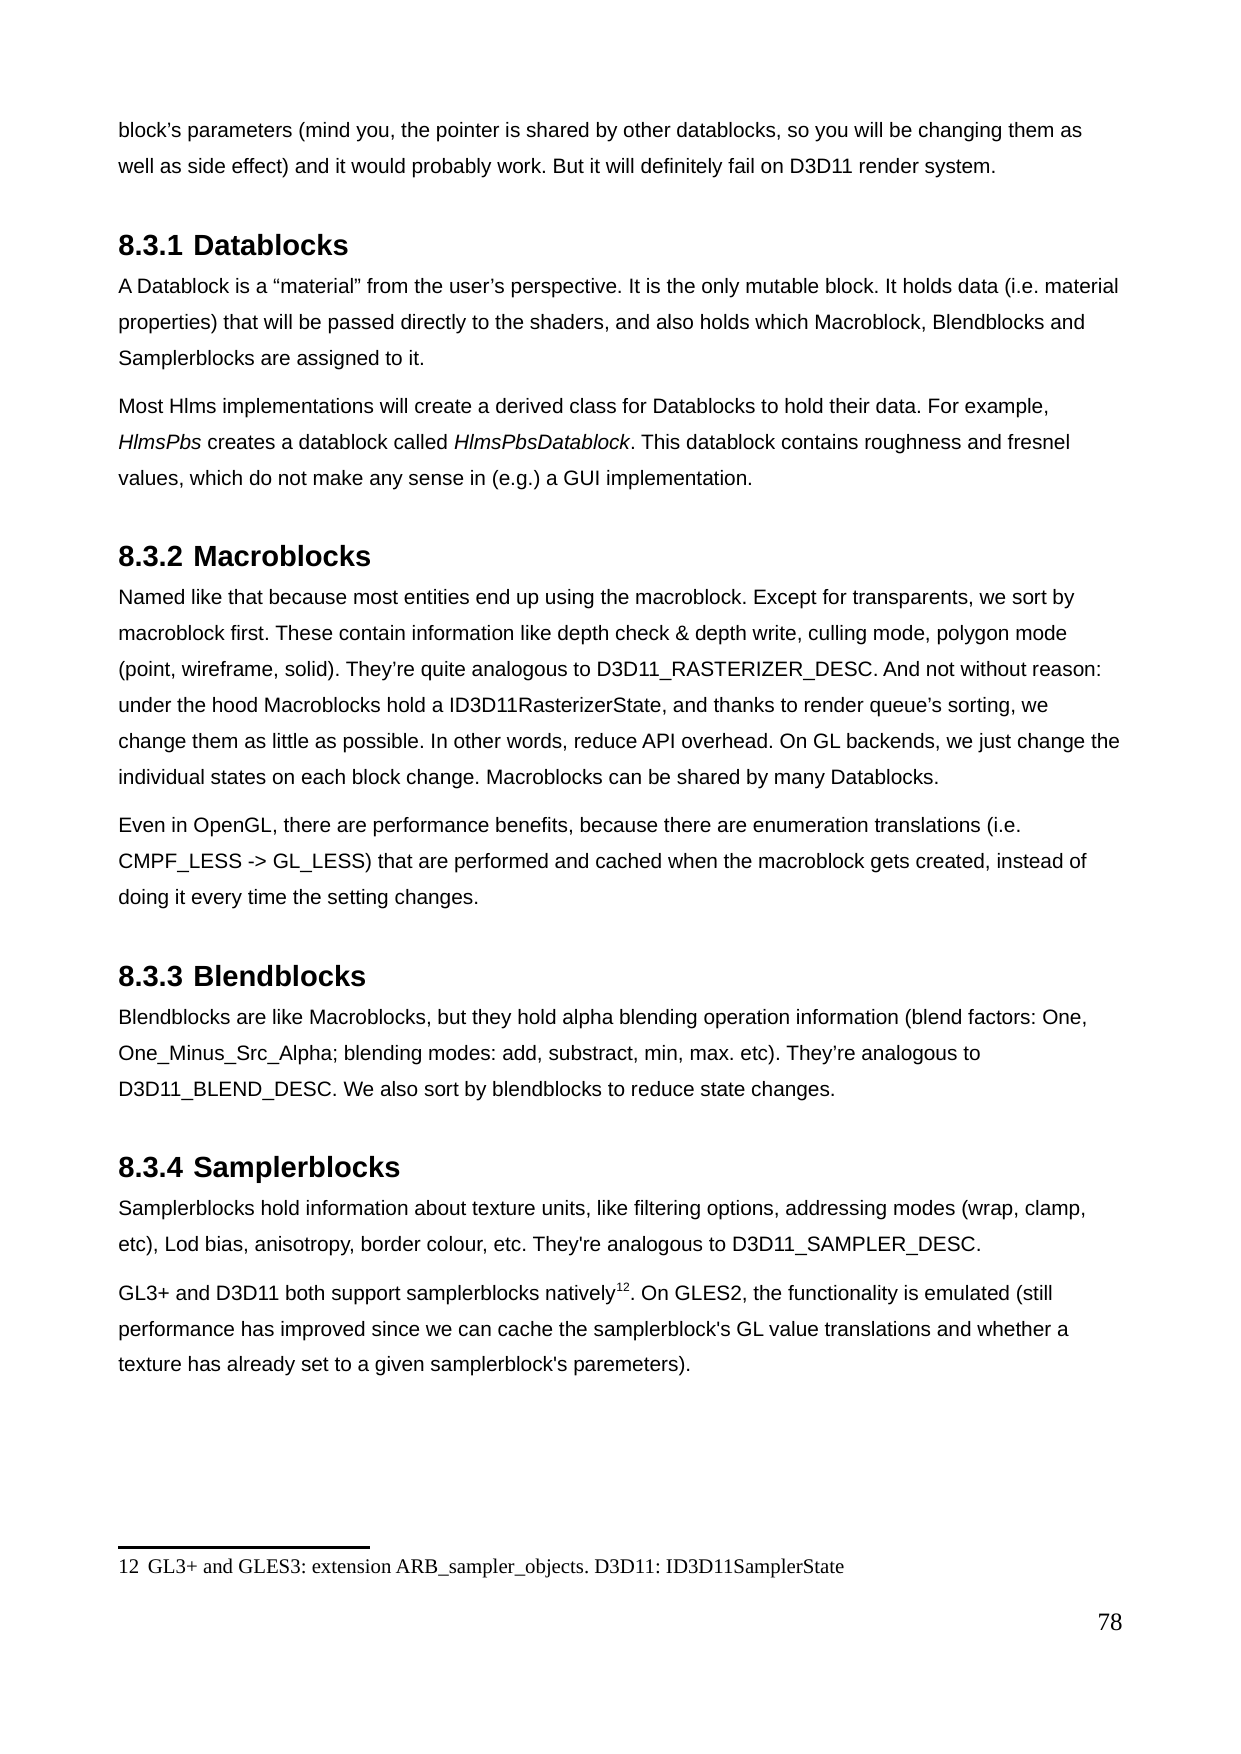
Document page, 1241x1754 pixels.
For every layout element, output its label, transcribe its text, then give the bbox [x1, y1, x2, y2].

text A Datablock is a “material” from the user’s perspective. It is the only mutable block. It holds data (i.e. material properties) that will be passed directly to the shaders, and also holds which Macroblock, Blendblocks and Samplerblocks are assigned to it. [118, 273, 1122, 369]
text Blendblocks are like Macroblocks, but they hold alpha blending operation information (blend factors: One, One_Minus_Src_Alpha; blending modes: add, substract, min, max. etc). They’re analogous to D3D11_BLEND_DESC. We also sort by blendblocks to reduce state changes. [118, 1005, 1122, 1101]
subtitle Macroblocks [118, 539, 1122, 573]
text Most Hlms implementations will create a derived class for Datablocks to hold their data. For example, HlmsPbs creates a datablock called HlmsPbsDatablock. This datablock contains roughness and fresnel values, which do not make any sense in (e.g.) a GUI implementation. [118, 394, 1122, 490]
text Even in OpenGL, there are performance benefits, because there are enumeration translations (i.e. CMPF_LESS -> GL_LESS) that are performed and cached when the macroblock gets created, instead of doing it every time the setting changes. [118, 813, 1122, 909]
subtitle Samplerblocks [118, 1150, 1122, 1183]
text Samplerblocks hold information about texture units, like filtering options, addressing modes (wrap, clamp, etc), Lod bias, anisotropy, border colour, etc. They're analogous to D3D11_SAMPLER_DESC. [118, 1196, 1122, 1256]
text GL3+ and D3D11 both support samplerblocks natively. On GLES2, the functionality is emulated (still performance has improved since we can cache the samplerblock's GL value translations and whether a texture has already set to a given samplerblock's paremeters). [118, 1280, 1122, 1376]
text GL3+ and GLES3: extension ARB_sampler_objects. D3D11: ID3D11SamplerState [118, 1553, 1122, 1578]
subtitle Datablocks [118, 227, 1122, 261]
subtitle Blendblocks [118, 959, 1122, 992]
text block’s parameters (mind you, the pointer is shared by other datablocks, so you will be changing them as well as side effect) and it would probably work. But it will definitely fail on D3D11 render system. [118, 118, 1122, 178]
text Named like that because most entities end up using the macroblock. Except for transparents, we sort by macroblock first. These contain information like depth check & depth write, culling mode, polygon mode (point, wireframe, solid). They’re quite analogous to D3D11_RASTERIZER_DESC. And not without reason: under the hood Macroblocks hold a ID3D11RasterizerState, and thanks to render queue’s sorting, we change them as little as possible. In other words, reduce API overhead. On GL backends, we just change the individual states on each block change. Macroblocks can be shared by many Datablocks. [118, 585, 1122, 789]
